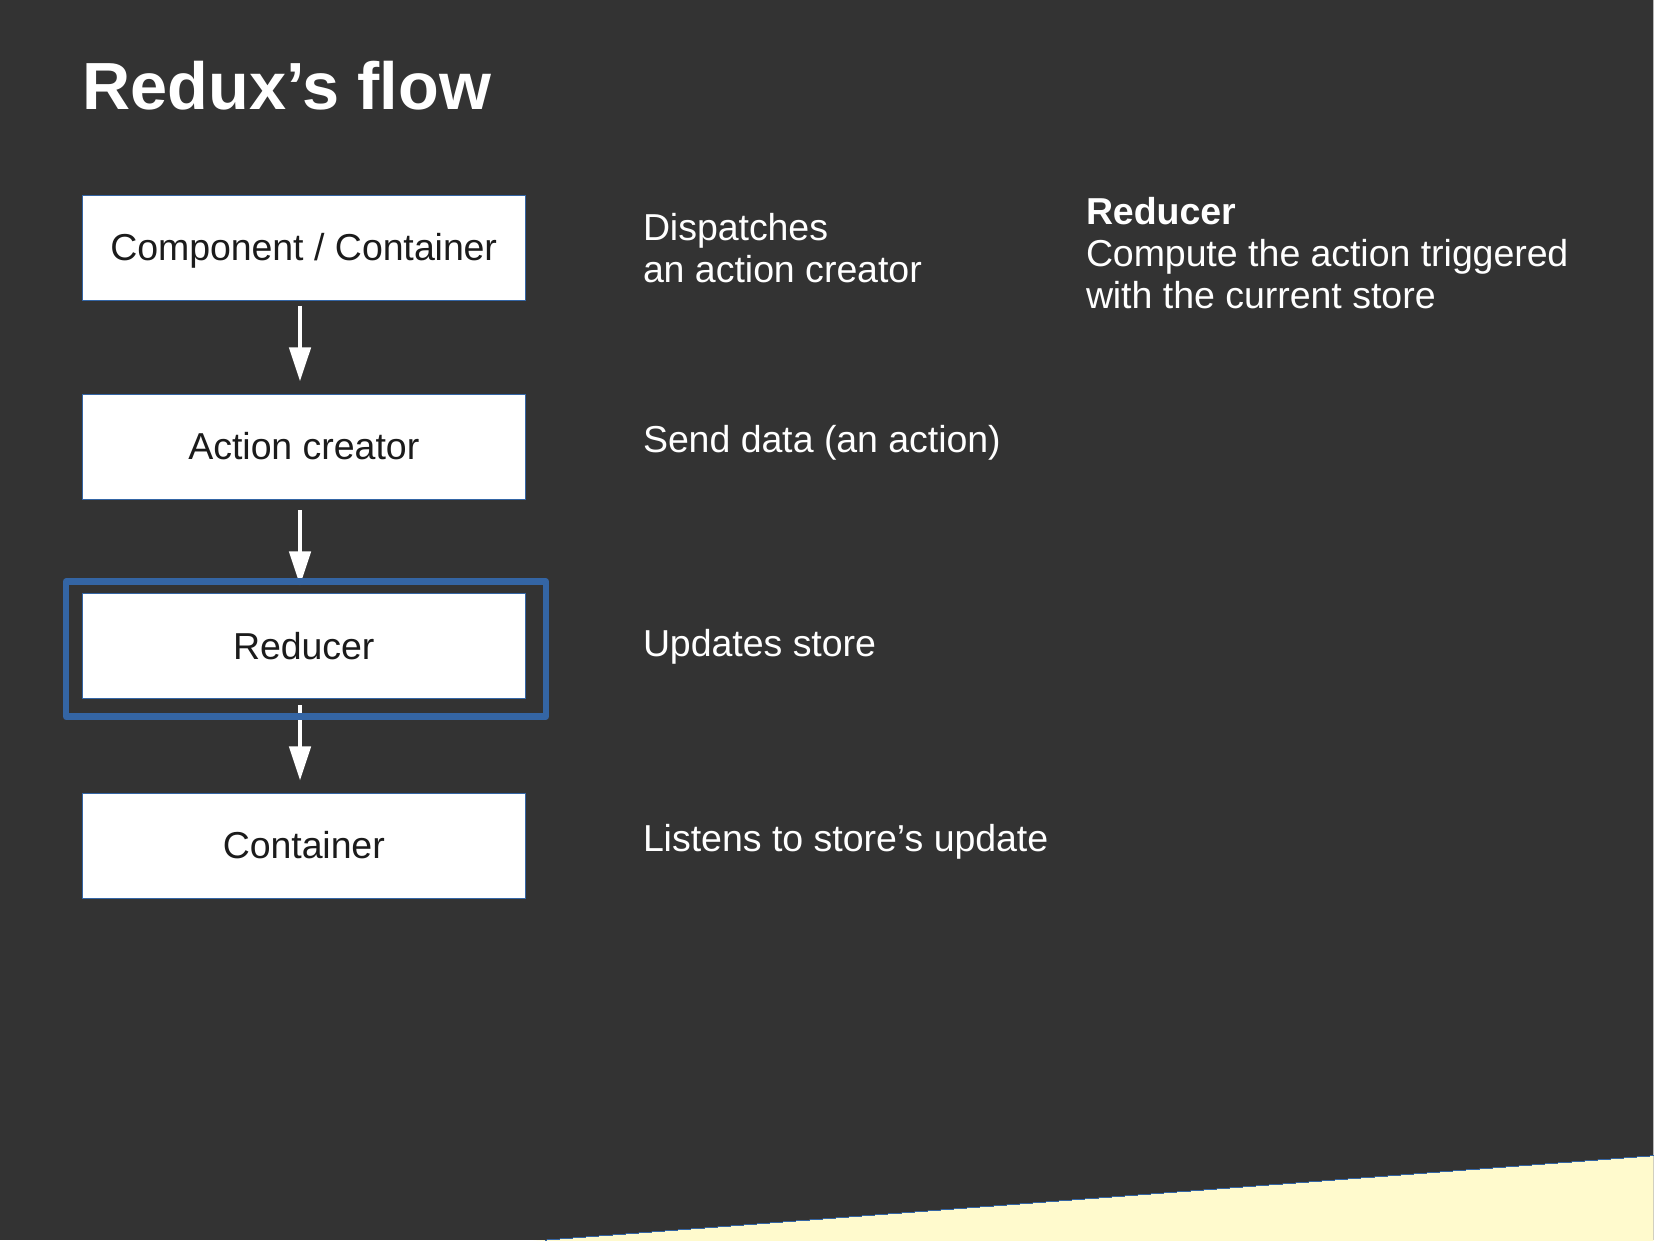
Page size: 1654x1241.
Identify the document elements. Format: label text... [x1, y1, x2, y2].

text_box Send data (an action) [628, 411, 1184, 472]
text_box [65, 581, 546, 717]
text_box Dispatches an action creator [628, 198, 1021, 298]
text_box [533, 1155, 1654, 1241]
text_box Container [82, 793, 526, 899]
title Redux’s flow [82, 49, 571, 125]
text_box Reducer Compute the action triggered with the current store [1071, 183, 1627, 325]
text_box Updates store [628, 615, 1184, 676]
text_box Action creator [82, 394, 526, 500]
text_box Listens to store’s update [628, 810, 1184, 871]
text_box Component / Container [82, 195, 526, 301]
